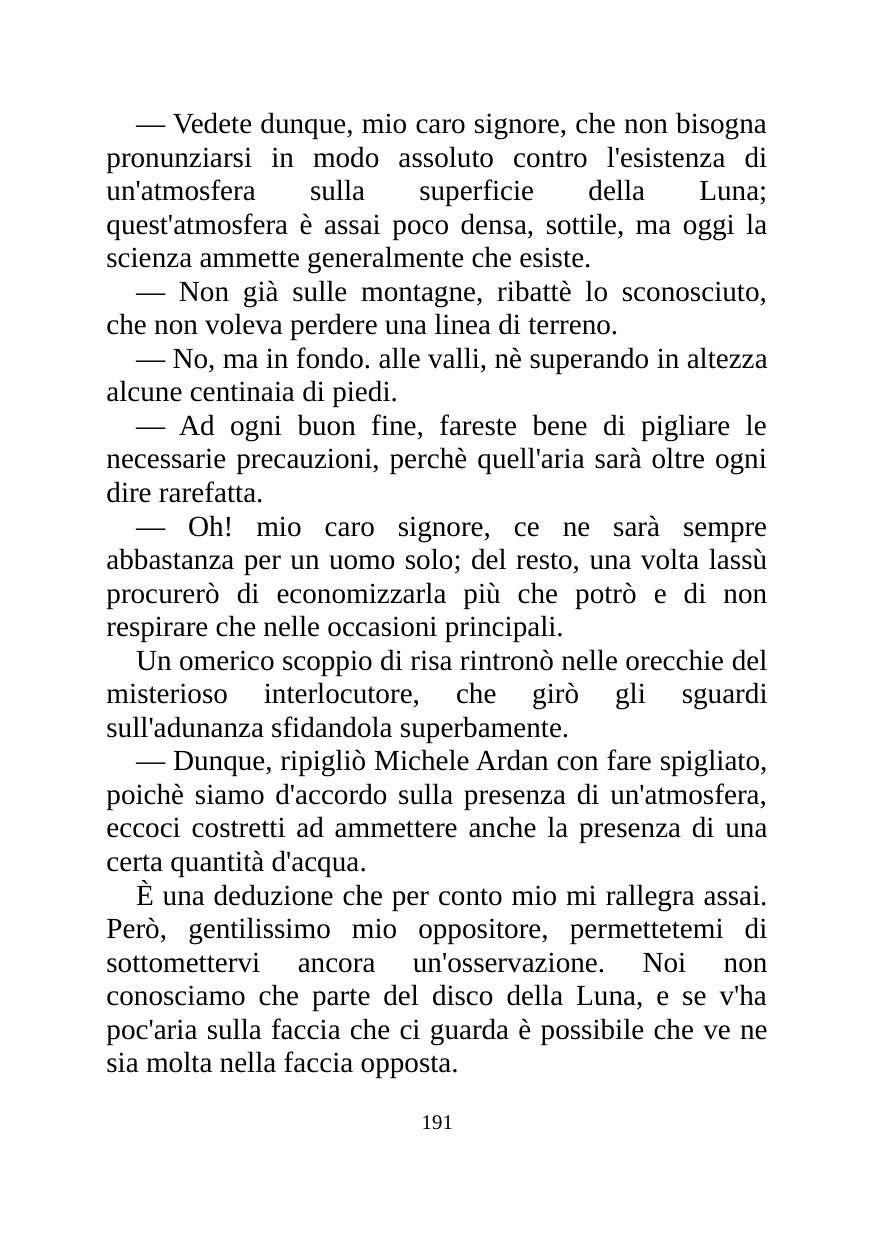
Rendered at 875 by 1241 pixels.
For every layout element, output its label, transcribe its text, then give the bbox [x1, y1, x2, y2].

text — No, ma in fondo. alle valli, nè superando in altezza alcune centinaia di piedi. [106, 341, 768, 408]
text — Vedete dunque, mio caro signore, che non bisogna pronunziarsi in modo assoluto contro l'esistenza di un'atmosfera sulla superficie della Luna; quest'atmosfera è assai poco densa, sottile, ma oggi la scienza ammette generalmente che esiste. [106, 106, 768, 274]
text — Oh! mio caro signore, ce ne sarà sempre abbastanza per un uomo solo; del resto, una volta lassù procurerò di economizzarla più che potrò e di non respirare che nelle occasioni principali. [106, 509, 768, 643]
text — Non già sulle montagne, ribattè lo sconosciuto, che non voleva perdere una linea di terreno. [106, 274, 768, 341]
text — Ad ogni buon fine, fareste bene di pigliare le necessarie precauzioni, perchè quell'aria sarà oltre ogni dire rarefatta. [106, 408, 768, 509]
text — Dunque, ripigliò Michele Ardan con fare spigliato, poichè siamo d'accordo sulla presenza di un'atmosfera, eccoci costretti ad ammettere anche la presenza di una certa quantità d'acqua. [106, 743, 768, 878]
text Un omerico scoppio di risa rintronò nelle orecchie del misterioso interlocutore, che girò gli sguardi sull'adunanza sfidandola superbamente. [106, 643, 768, 743]
text È una deduzione che per conto mio mi rallegra assai. Però, gentilissimo mio oppositore, permettetemi di sottomettervi ancora un'osservazione. Noi non conosciamo che parte del disco della Luna, e se v'ha poc'aria sulla faccia che ci guarda è possibile che ve ne sia molta nella faccia opposta. [106, 878, 768, 1079]
